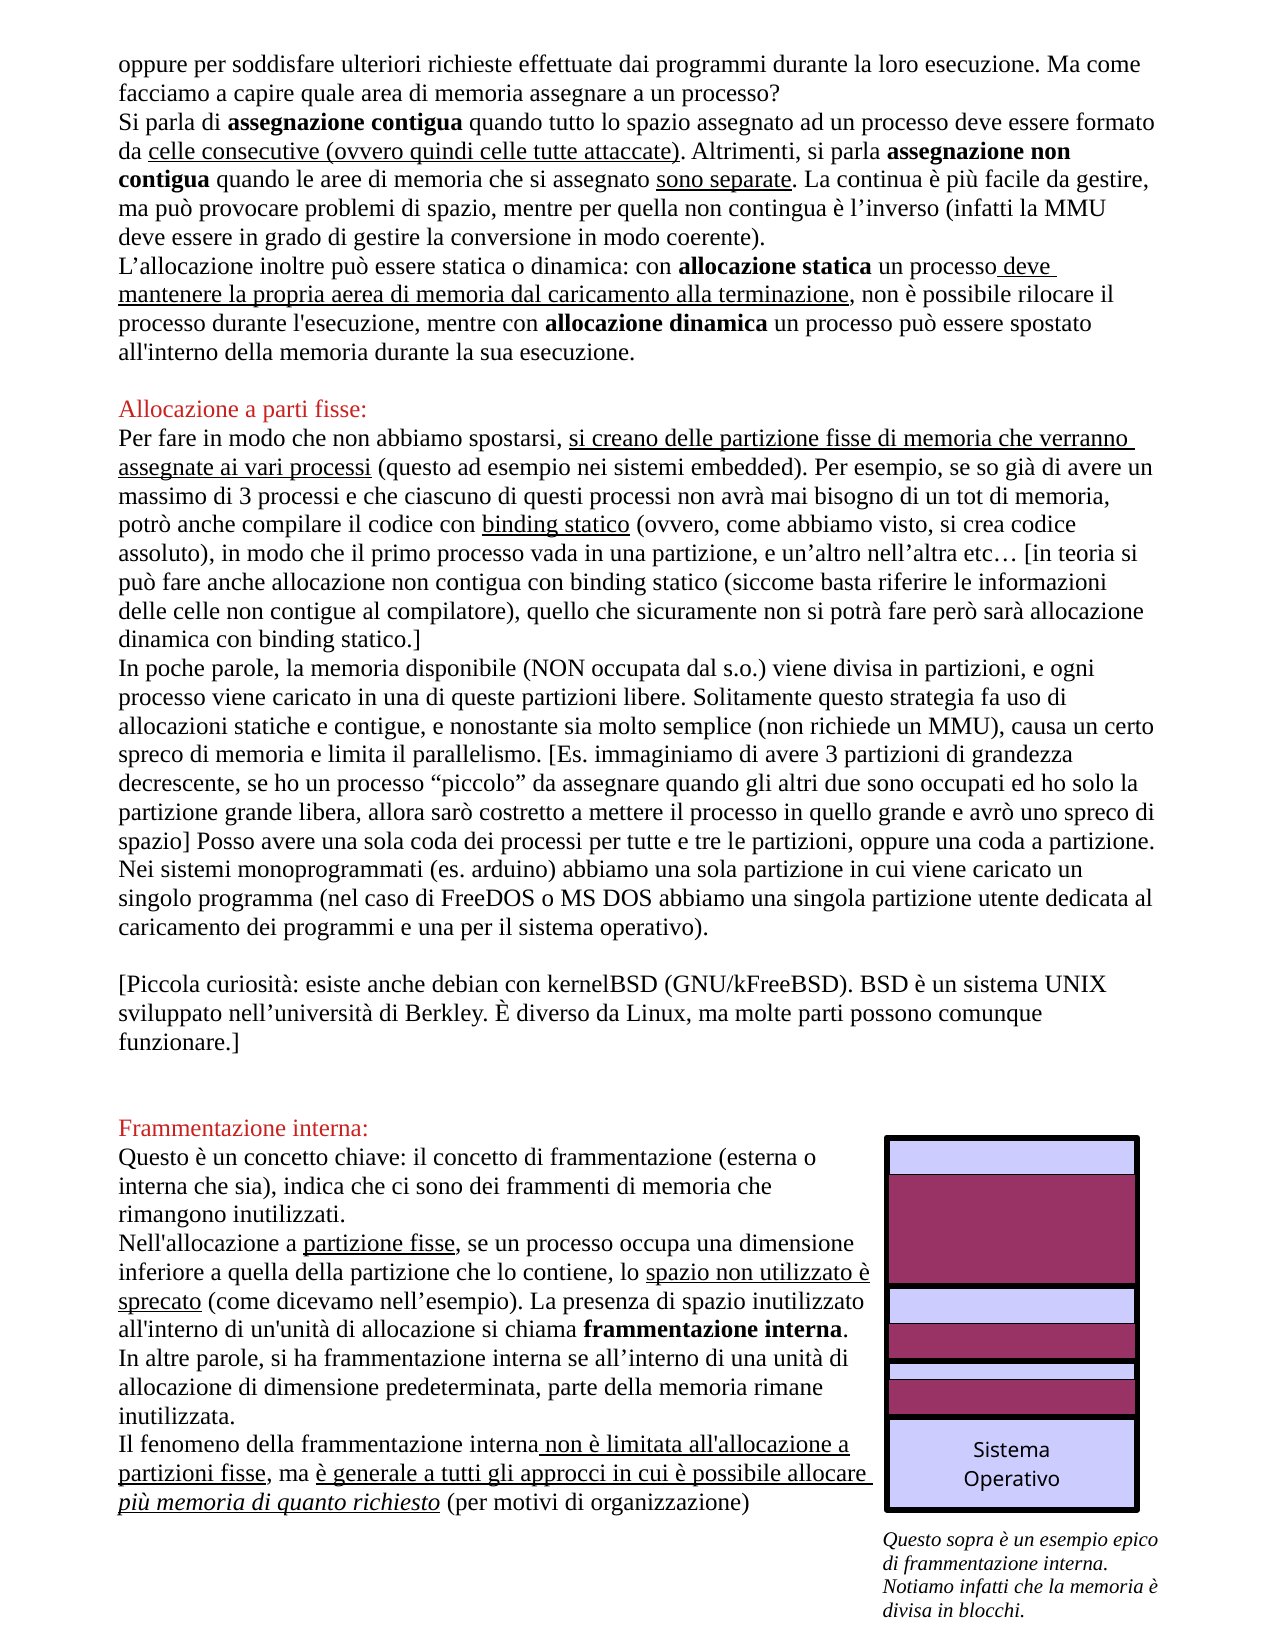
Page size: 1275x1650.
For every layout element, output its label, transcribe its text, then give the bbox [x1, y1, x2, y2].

text oppure per soddisfare ulteriori richieste effettuate dai programmi durante la loro esecuzione. Ma come facciamo a capire quale area di memoria assegnare a un processo? [118, 49, 1157, 107]
text Per fare in modo che non abbiamo spostarsi, si creano delle partizione fisse di memoria che verranno assegnate ai vari processi (questo ad esempio nei sistemi embedded). Per esempio, se so già di avere un massimo di 3 processi e che ciascuno di questi processi non avrà mai bisogno di un tot di memoria, potrò anche compilare il codice con binding statico (ovvero, come abbiamo visto, si crea codice assoluto), in modo che il primo processo vada in una partizione, e un’altro nell’altra etc… [in teoria si può fare anche allocazione non contigua con binding statico (siccome basta riferire le informazioni delle celle non contigue al compilatore), quello che sicuramente non si potrà fare però sarà allocazione dinamica con binding statico.] [118, 423, 1157, 653]
text Nell'allocazione a partizione fisse, se un processo occupa una dimensione inferiore a quella della partizione che lo contiene, lo spazio non utilizzato è sprecato (come dicevamo nell’esempio). La presenza di spazio inutilizzato all'interno di un'unità di allocazione si chiama frammentazione interna. [118, 1228, 884, 1343]
text Si parla di assegnazione contigua quando tutto lo spazio assegnato ad un processo deve essere formato da celle consecutive (ovvero quindi celle tutte attaccate). Altrimenti, si parla assegnazione non contigua quando le aree di memoria che si assegnato sono separate. La continua è più facile da gestire, ma può provocare problemi di spazio, mentre per quella non contingua è l’inverso (infatti la MMU deve essere in grado di gestire la conversione in modo coerente). [118, 107, 1157, 251]
text Nei sistemi monoprogrammati (es. arduino) abbiamo una sola partizione in cui viene caricato un singolo programma (nel caso di FreeDOS o MS DOS abbiamo una singola partizione utente dedicata al caricamento dei programmi e una per il sistema operativo). [118, 854, 1157, 941]
text rimangono inutilizzati. [118, 1199, 884, 1228]
text [1140, 1199, 1157, 1228]
text [Piccola curiosità: esiste anche debian con kernelBSD (GNU/kFreeBSD). BSD è un sistema UNIX sviluppato nell’università di Berkley. È diverso da Linux, ma molte parti possono comunque funzionare.] [118, 969, 1157, 1056]
text Il fenomeno della frammentazione interna non è limitata all'allocazione a partizioni fisse, ma è generale a tutti gli approcci in cui è possibile allocare più memoria di quanto richiesto (per motivi di organizzazione) [118, 1429, 1157, 1516]
text Frammentazione interna: [118, 1113, 1157, 1142]
text In poche parole, la memoria disponibile (NON occupata dal s.o.) viene divisa in partizioni, e ogni processo viene caricato in una di queste partizioni libere. Solitamente questo strategia fa uso di allocazioni statiche e contigue, e nonostante sia molto semplice (non richiede un MMU), causa un certo spreco di memoria e limita il parallelismo. [Es. immaginiamo di avere 3 partizioni di grandezza decrescente, se ho un processo “piccolo” da assegnare quando gli altri due sono occupati ed ho solo la partizione grande libera, allora sarò costretto a mettere il processo in quello grande e avrò uno spreco di spazio] Posso avere una sola coda dei processi per tutte e tre le partizioni, oppure una coda a partizione. [118, 653, 1157, 854]
text Allocazione a parti fisse: [118, 394, 1157, 423]
text In altre parole, si ha frammentazione interna se all’interno di una unità di allocazione di dimensione predeterminata, parte della memoria rimane inutilizzata. [118, 1343, 884, 1429]
text Questo è un concetto chiave: il concetto di frammentazione (esterna o interna che sia), indica che ci sono dei frammenti di memoria che [118, 1142, 884, 1199]
text L’allocazione inoltre può essere statica o dinamica: con allocazione statica un processo deve mantenere la propria aerea di memoria dal caricamento alla terminazione, non è possibile rilocare il processo durante l'esecuzione, mentre con allocazione dinamica un processo può essere spostato all'interno della memoria durante la sua esecuzione. [118, 251, 1157, 366]
